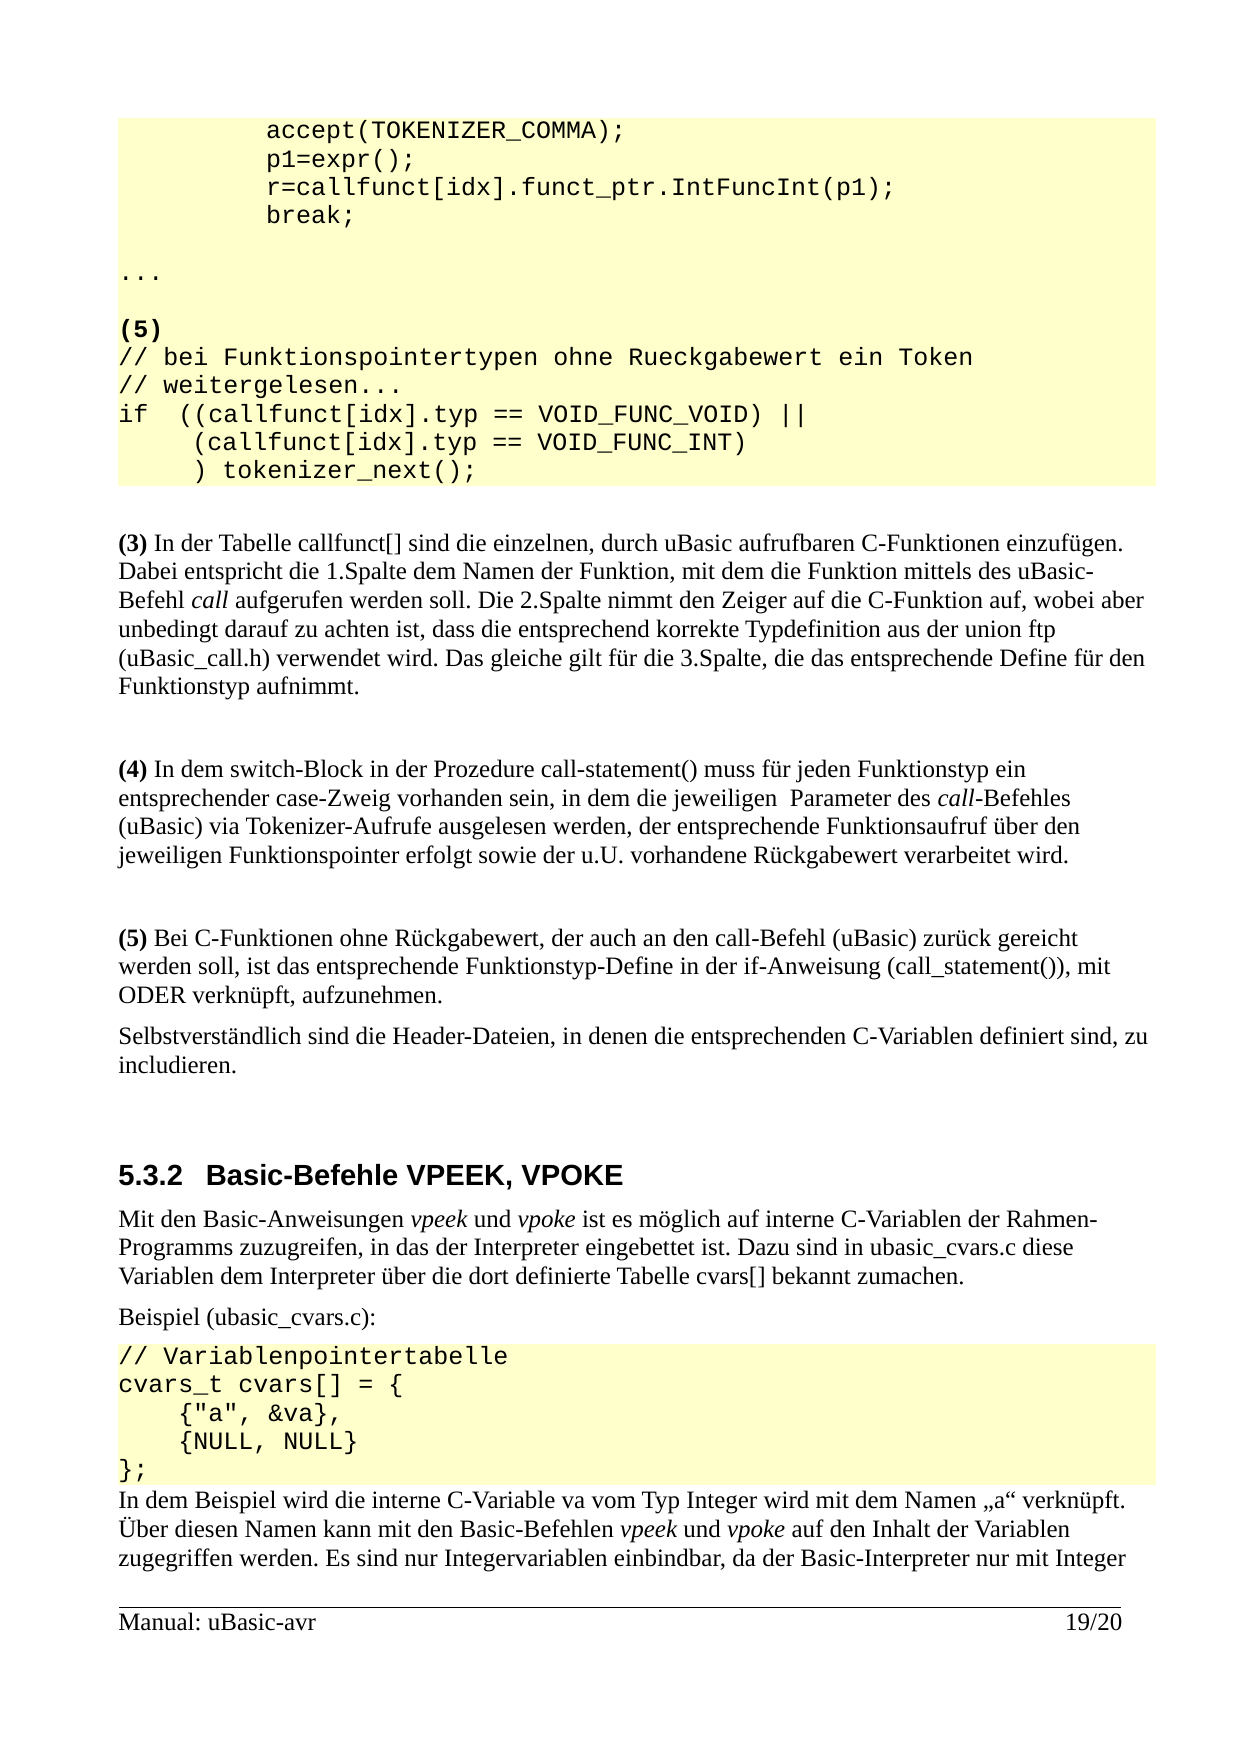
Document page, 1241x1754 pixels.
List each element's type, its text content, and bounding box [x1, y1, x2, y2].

text (3) In der Tabelle callfunct[] sind die einzelnen, durch uBasic aufrufbaren C-Funktionen einzufügen. Dabei entspricht die 1.Spalte dem Namen der Funktion, mit dem die Funktion mittels des uBasic-Befehl call aufgerufen werden soll. Die 2.Spalte nimmt den Zeiger auf die C-Funktion auf, wobei aber unbedingt darauf zu achten ist, dass die entsprechend korrekte Typdefinition aus der union ftp (uBasic_call.h) verwendet wird. Das gleiche gilt für die 3.Spalte, die das entsprechende Define für den Funktionstyp aufnimmt. [118, 528, 1156, 700]
text accept(TOKENIZER_COMMA); [118, 118, 1156, 146]
text ) tokenizer_next(); [118, 458, 1156, 486]
text p1=expr(); [118, 146, 1156, 175]
text cvars_t cvars[] = { [118, 1372, 1156, 1400]
subtitle Basic-Befehle VPEEK, VPOKE [118, 1158, 1156, 1191]
text // weitergelesen... [118, 373, 1156, 401]
text (4) In dem switch-Block in der Prozedure call-statement() muss für jeden Funktionstyp ein entsprechender case-Zweig vorhanden sein, in dem die jeweiligen Parameter des call-Befehles (uBasic) via Tokenizer-Aufrufe ausgelesen werden, der entsprechende Funktionsaufruf über den jeweiligen Funktionspointer erfolgt sowie der u.U. vorhandene Rückgabewert verarbeitet wird. [118, 754, 1156, 869]
text {NULL, NULL} [118, 1429, 1156, 1457]
text Mit den Basic-Anweisungen vpeek und vpoke ist es möglich auf interne C-Variablen der Rahmen-Programms zuzugreifen, in das der Interpreter eingebettet ist. Dazu sind in ubasic_cvars.c diese Variablen dem Interpreter über die dort definierte Tabelle cvars[] bekannt zumachen. [118, 1204, 1156, 1290]
text break; [118, 203, 1156, 231]
text if ((callfunct[idx].typ == VOID_FUNC_VOID) || [118, 401, 1156, 430]
text }; [118, 1457, 1156, 1485]
text Selbstverständlich sind die Header-Dateien, in denen die entsprechenden C-Variablen definiert sind, zu includieren. [118, 1021, 1156, 1079]
text (callfunct[idx].typ == VOID_FUNC_INT) [118, 430, 1156, 458]
text In dem Beispiel wird die interne C-Variable va vom Typ Integer wird mit dem Namen „a“ verknüpft. Über diesen Namen kann mit den Basic-Befehlen vpeek und vpoke auf den Inhalt der Variablen zugegriffen werden. Es sind nur Integervariablen einbindbar, da der Basic-Interpreter nur mit Integer [118, 1485, 1156, 1572]
text Beispiel (ubasic_cvars.c): [118, 1302, 1156, 1331]
text (5) [118, 316, 1156, 345]
text {"a", &va}, [118, 1400, 1156, 1429]
text // Variablenpointertabelle [118, 1344, 1156, 1372]
text r=callfunct[idx].funct_ptr.IntFuncInt(p1); [118, 175, 1156, 203]
text ... [118, 260, 1156, 288]
text (5) Bei C-Funktionen ohne Rückgabewert, der auch an den call-Befehl (uBasic) zurück gereicht werden soll, ist das entsprechende Funktionstyp-Define in der if-Anweisung (call_statement()), mit ODER verknüpft, aufzunehmen. [118, 923, 1156, 1009]
text // bei Funktionspointertypen ohne Rueckgabewert ein Token [118, 345, 1156, 373]
